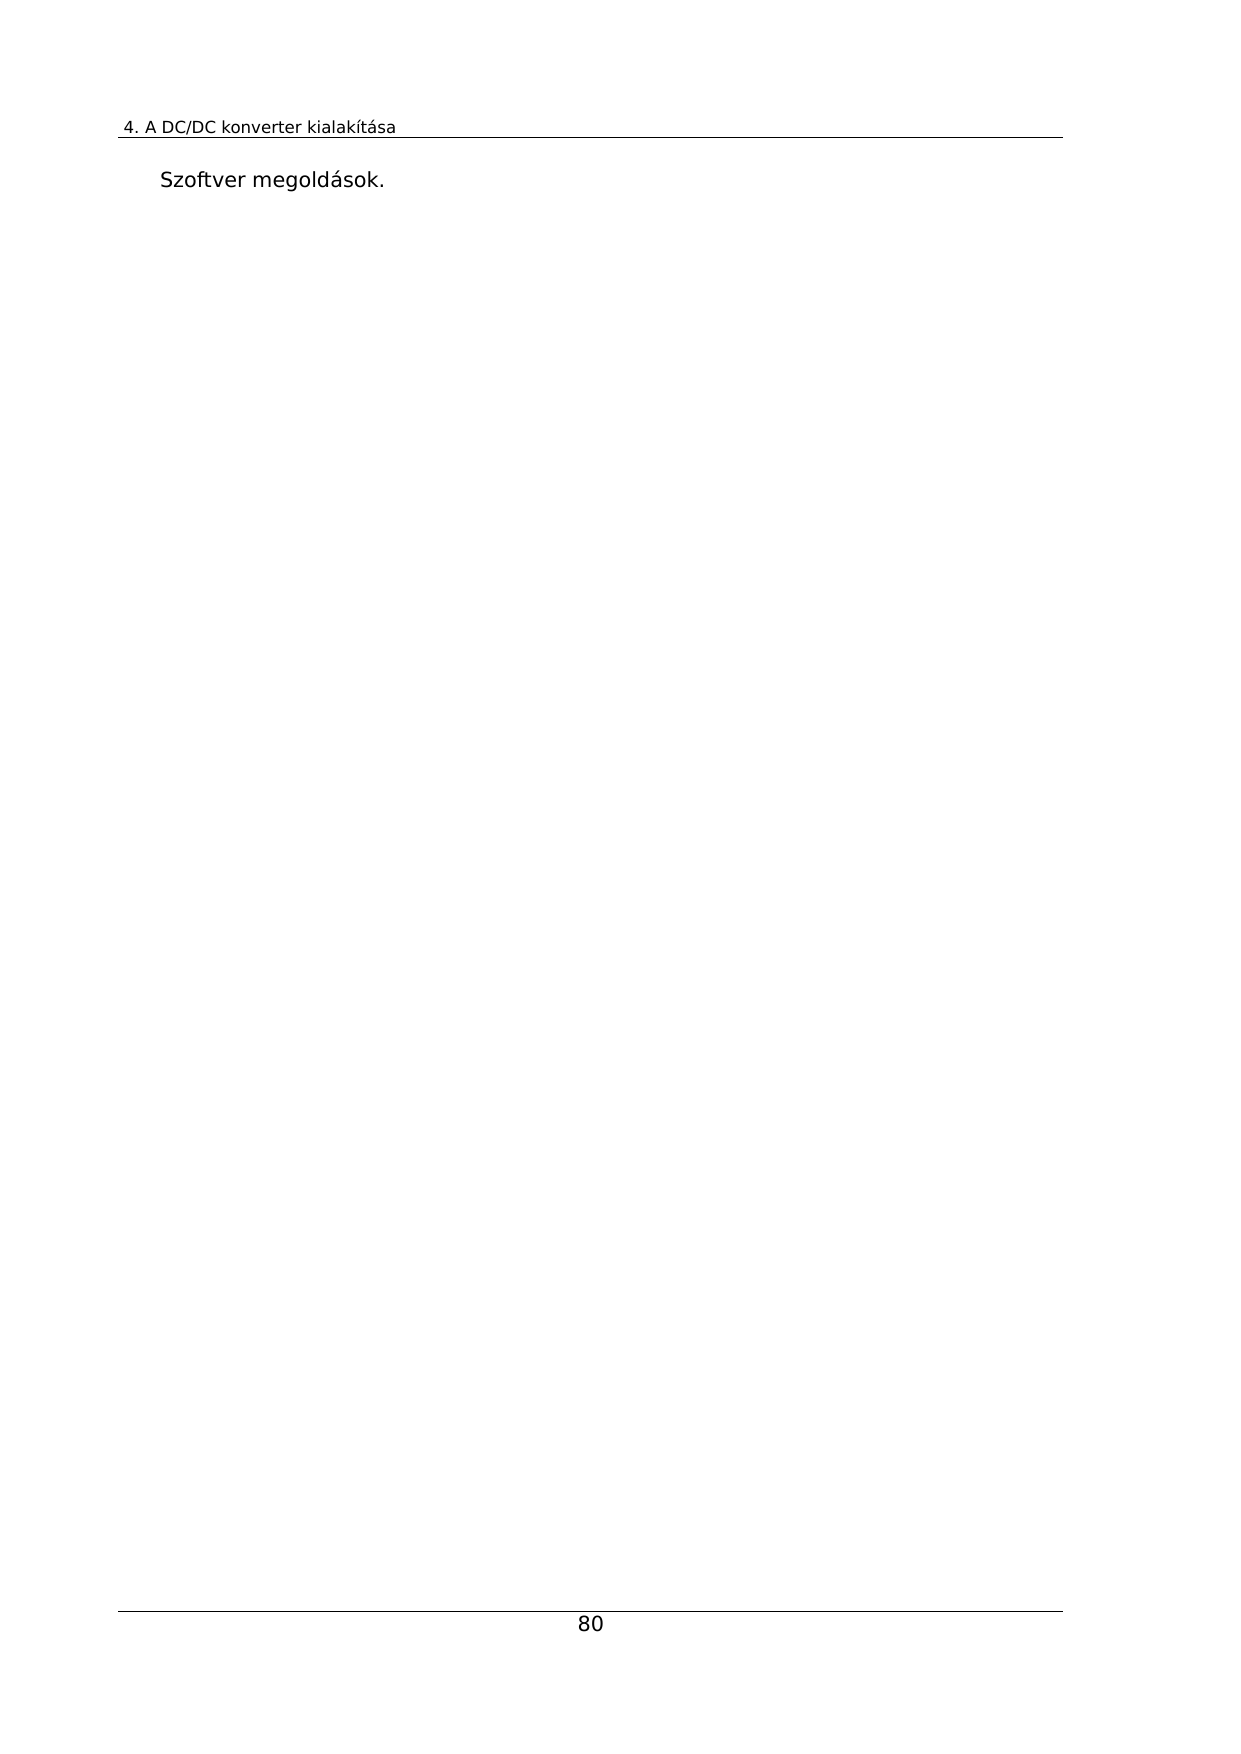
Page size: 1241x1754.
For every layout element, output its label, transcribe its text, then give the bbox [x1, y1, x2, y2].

text Szoftver megoldások. [118, 168, 1063, 192]
